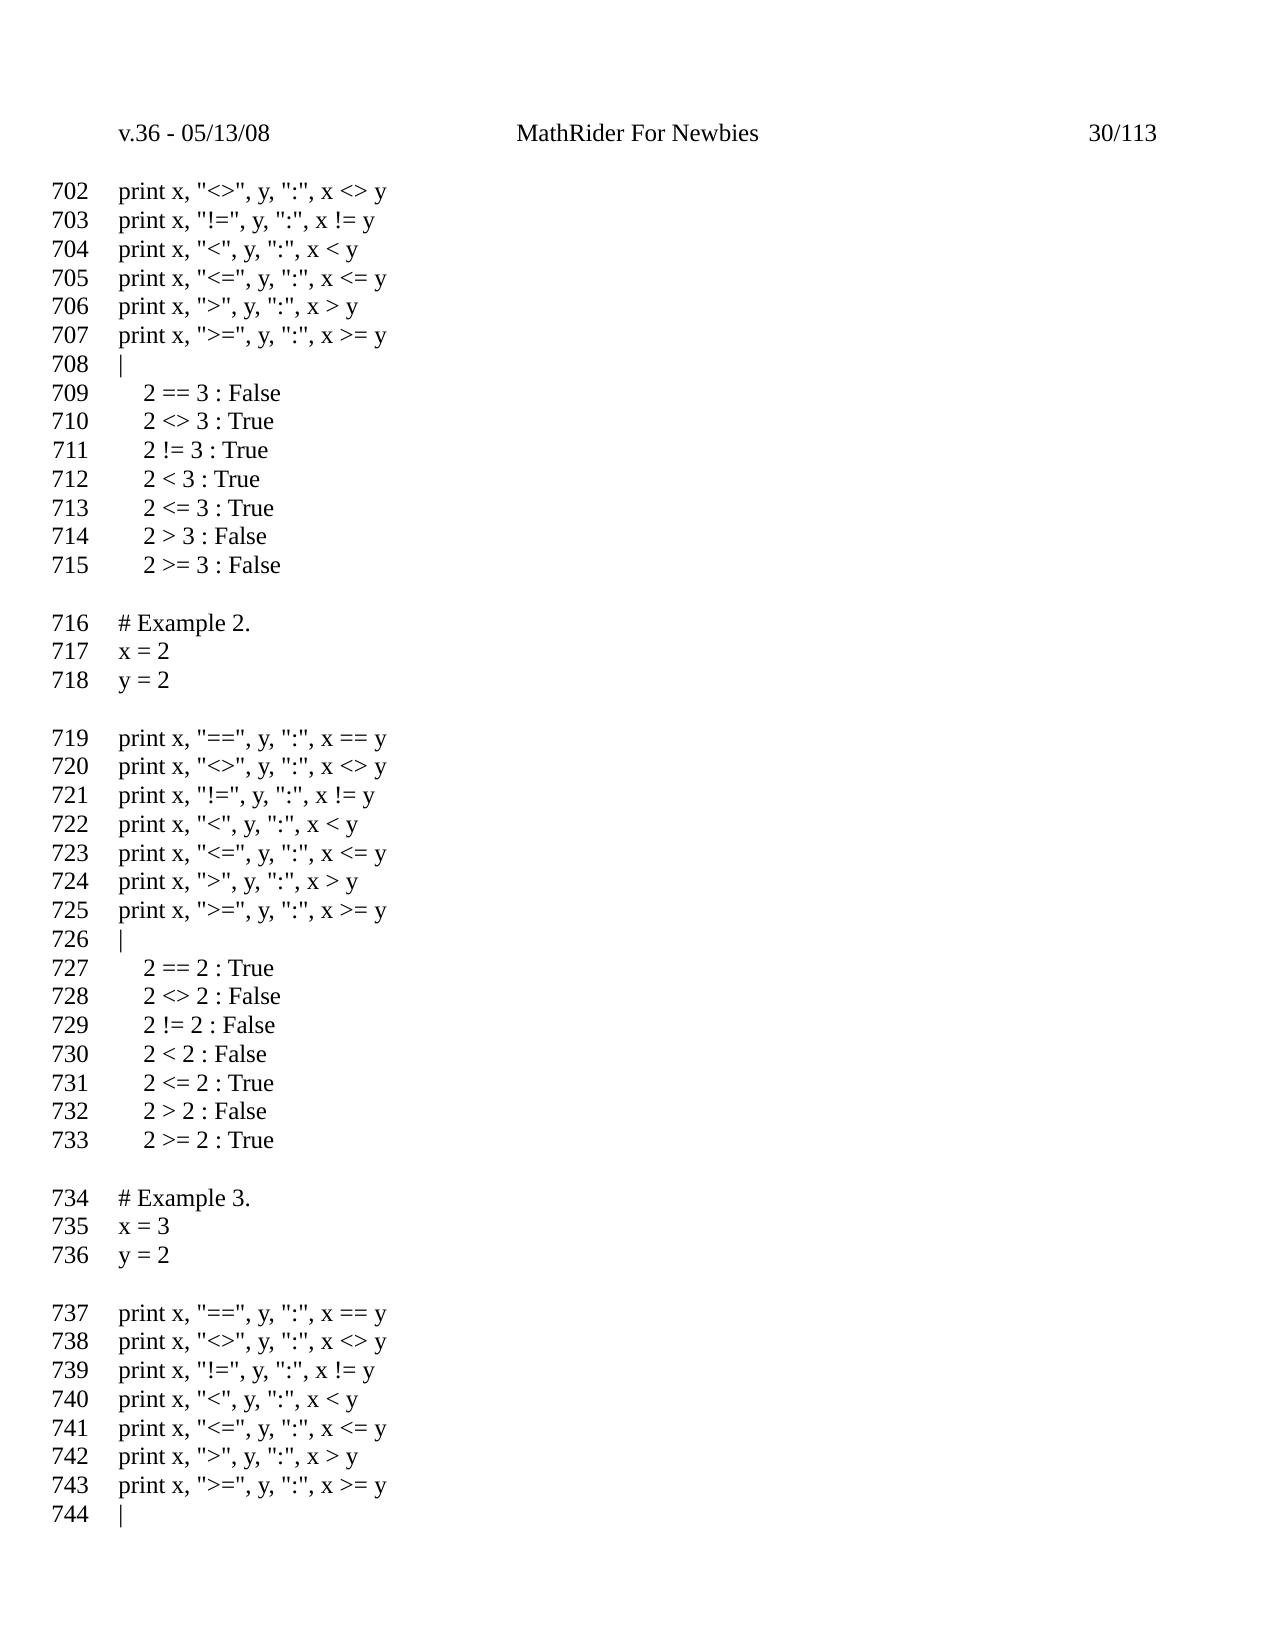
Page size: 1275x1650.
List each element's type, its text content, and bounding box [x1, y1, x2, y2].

text print x, ">=", y, ":", x >= y [118, 895, 1157, 924]
text # Example 3. [118, 1183, 1157, 1211]
text print x, ">", y, ":", x > y [118, 291, 1157, 320]
text print x, "<>", y, ":", x <> y [118, 176, 1157, 205]
text 2 <> 2 : False [118, 981, 1157, 1010]
text x = 3 [118, 1211, 1157, 1240]
text 2 < 2 : False [118, 1039, 1157, 1068]
text y = 2 [118, 1240, 1157, 1269]
text 2 == 3 : False [118, 378, 1157, 406]
text print x, "==", y, ":", x == y [118, 1298, 1157, 1326]
text print x, "<=", y, ":", x <= y [118, 1413, 1157, 1441]
text print x, "<=", y, ":", x <= y [118, 838, 1157, 866]
text print x, ">=", y, ":", x >= y [118, 1470, 1157, 1499]
text 2 >= 3 : False [118, 550, 1157, 579]
text 2 != 3 : True [118, 435, 1157, 464]
text 2 != 2 : False [118, 1010, 1157, 1039]
text 2 <= 3 : True [118, 493, 1157, 521]
text 2 < 3 : True [118, 464, 1157, 493]
text 2 > 3 : False [118, 521, 1157, 550]
text | [118, 924, 1157, 953]
text print x, ">", y, ":", x > y [118, 866, 1157, 895]
text | [118, 1499, 1157, 1528]
text print x, ">=", y, ":", x >= y [118, 320, 1157, 349]
text print x, "!=", y, ":", x != y [118, 1355, 1157, 1384]
text print x, "<", y, ":", x < y [118, 809, 1157, 838]
text print x, "!=", y, ":", x != y [118, 780, 1157, 809]
text 2 >= 2 : True [118, 1125, 1157, 1154]
text 2 <= 2 : True [118, 1068, 1157, 1096]
text print x, "==", y, ":", x == y [118, 723, 1157, 751]
text print x, "<", y, ":", x < y [118, 234, 1157, 263]
text y = 2 [118, 665, 1157, 694]
text print x, "<>", y, ":", x <> y [118, 751, 1157, 780]
text print x, "<", y, ":", x < y [118, 1384, 1157, 1413]
text 2 <> 3 : True [118, 406, 1157, 435]
text 2 > 2 : False [118, 1096, 1157, 1125]
text print x, "!=", y, ":", x != y [118, 205, 1157, 234]
text print x, "<>", y, ":", x <> y [118, 1326, 1157, 1355]
text print x, ">", y, ":", x > y [118, 1441, 1157, 1470]
text 2 == 2 : True [118, 953, 1157, 981]
text print x, "<=", y, ":", x <= y [118, 263, 1157, 291]
text | [118, 349, 1157, 378]
text # Example 2. [118, 608, 1157, 636]
text x = 2 [118, 636, 1157, 665]
